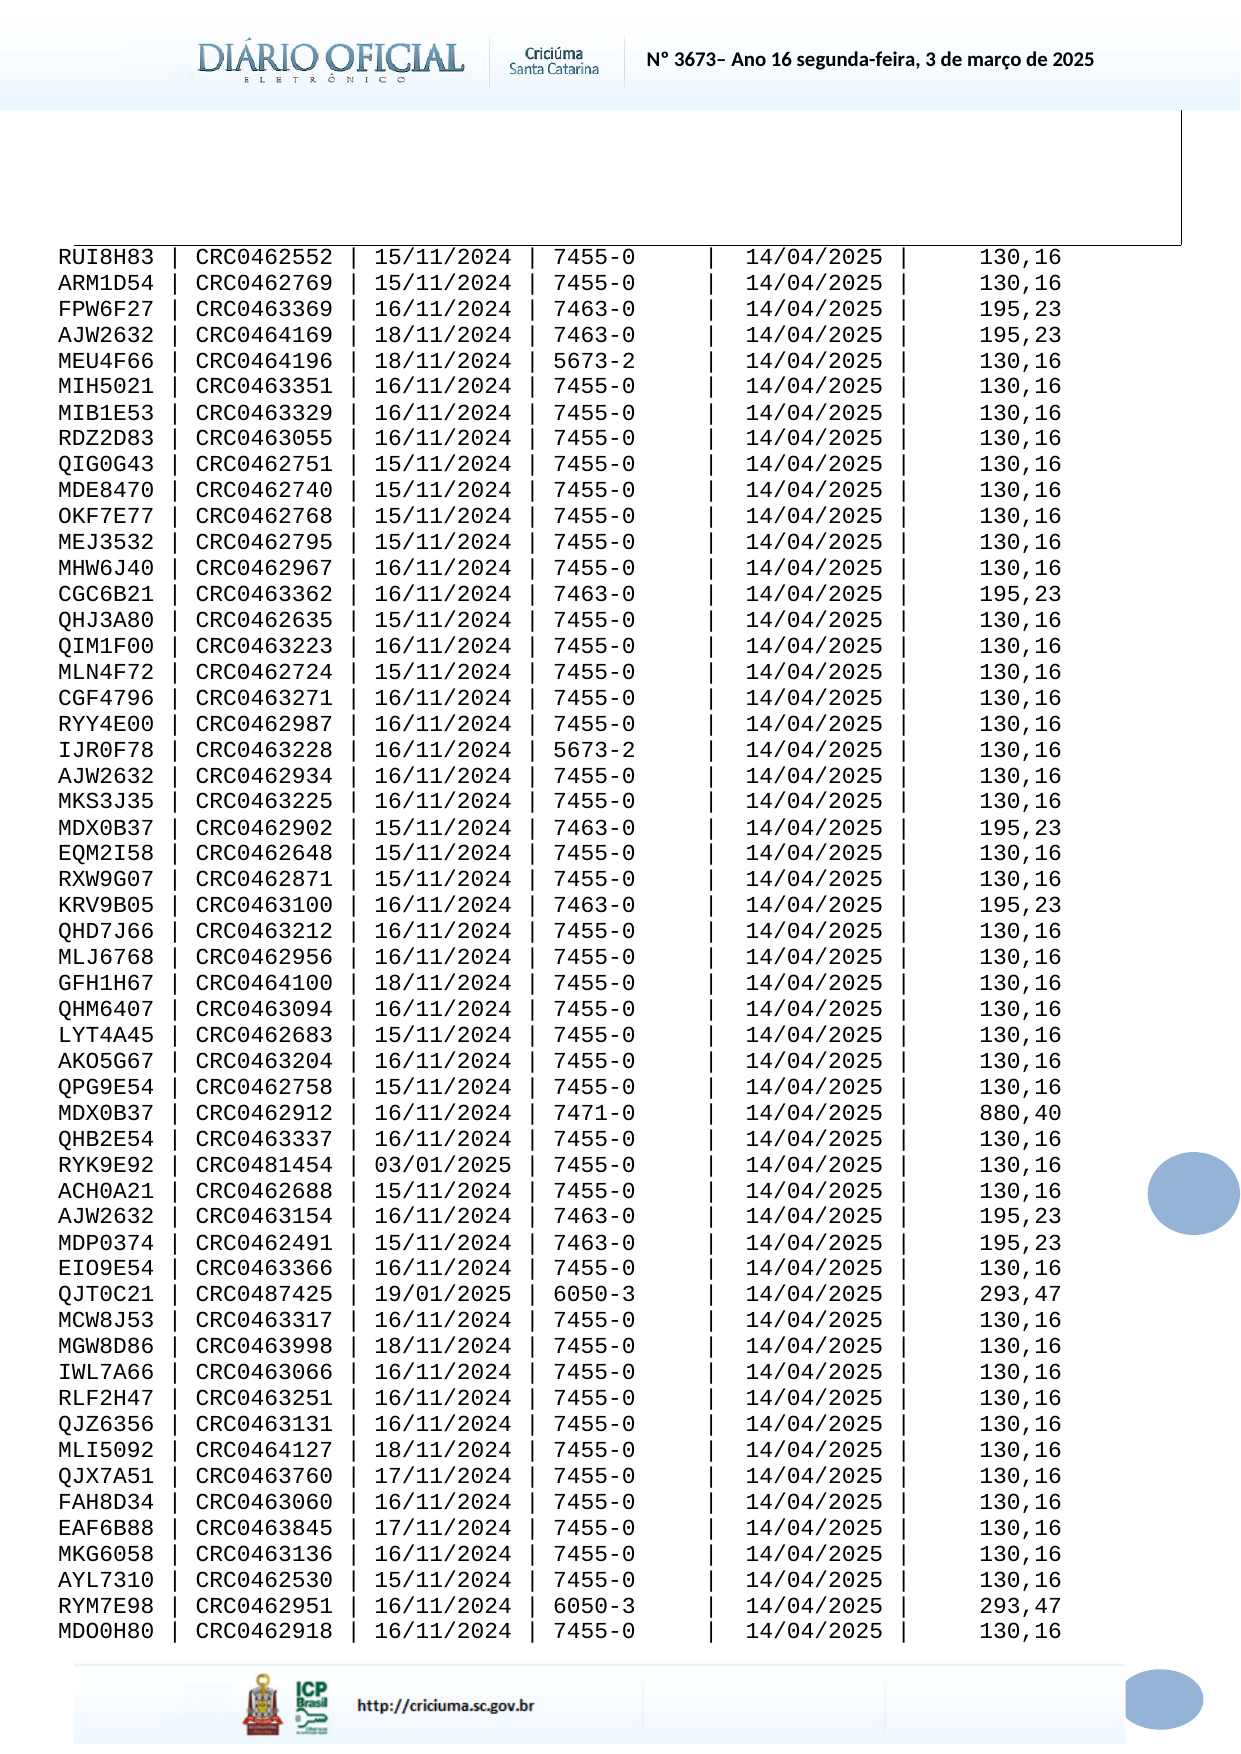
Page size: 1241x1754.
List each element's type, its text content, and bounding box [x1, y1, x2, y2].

text MCW8J53 | CRC0463317 | 16/11/2024 | 7455-0 | 14/04/2025 | 130,16 [44, 1309, 1181, 1334]
text FAH8D34 | CRC0463060 | 16/11/2024 | 7455-0 | 14/04/2025 | 130,16 [44, 1490, 1181, 1516]
text CGF4796 | CRC0463271 | 16/11/2024 | 7455-0 | 14/04/2025 | 130,16 [44, 686, 1181, 712]
text QIM1F00 | CRC0463223 | 16/11/2024 | 7455-0 | 14/04/2025 | 130,16 [44, 634, 1181, 660]
text RXW9G07 | CRC0462871 | 15/11/2024 | 7455-0 | 14/04/2025 | 130,16 [44, 868, 1181, 894]
text RYK9E92 | CRC0481454 | 03/01/2025 | 7455-0 | 14/04/2025 | 130,16 [44, 1153, 1180, 1179]
text MEU4F66 | CRC0464196 | 18/11/2024 | 5673-2 | 14/04/2025 | 130,16 [44, 349, 1181, 375]
text MKG6058 | CRC0463136 | 16/11/2024 | 7455-0 | 14/04/2025 | 130,16 [44, 1542, 1181, 1568]
text QHJ3A80 | CRC0462635 | 15/11/2024 | 7455-0 | 14/04/2025 | 130,16 [44, 608, 1181, 634]
text MDP0374 | CRC0462491 | 15/11/2024 | 7463-0 | 14/04/2025 | 195,23 [44, 1231, 1181, 1257]
text QHB2E54 | CRC0463337 | 16/11/2024 | 7455-0 | 14/04/2025 | 130,16 [44, 1127, 1181, 1153]
text MLJ6768 | CRC0462956 | 16/11/2024 | 7455-0 | 14/04/2025 | 130,16 [44, 946, 1181, 971]
text EAF6B88 | CRC0463845 | 17/11/2024 | 7455-0 | 14/04/2025 | 130,16 [44, 1516, 1181, 1542]
text MIB1E53 | CRC0463329 | 16/11/2024 | 7455-0 | 14/04/2025 | 130,16 [44, 401, 1181, 427]
text MHW6J40 | CRC0462967 | 16/11/2024 | 7455-0 | 14/04/2025 | 130,16 [44, 556, 1181, 582]
text AJW2632 | CRC0463154 | 16/11/2024 | 7463-0 | 14/04/2025 | 195,23 [44, 1205, 1171, 1231]
text MDE8470 | CRC0462740 | 15/11/2024 | 7455-0 | 14/04/2025 | 130,16 [44, 479, 1181, 504]
text MDX0B37 | CRC0462902 | 15/11/2024 | 7463-0 | 14/04/2025 | 195,23 [44, 816, 1181, 842]
text RDZ2D83 | CRC0463055 | 16/11/2024 | 7455-0 | 14/04/2025 | 130,16 [44, 427, 1181, 453]
text ARM1D54 | CRC0462769 | 15/11/2024 | 7455-0 | 14/04/2025 | 130,16 [44, 271, 1181, 297]
text QJX7A51 | CRC0463760 | 17/11/2024 | 7455-0 | 14/04/2025 | 130,16 [44, 1464, 1181, 1490]
text RLF2H47 | CRC0463251 | 16/11/2024 | 7455-0 | 14/04/2025 | 130,16 [44, 1386, 1181, 1412]
text RYY4E00 | CRC0462987 | 16/11/2024 | 7455-0 | 14/04/2025 | 130,16 [44, 712, 1181, 738]
text LYT4A45 | CRC0462683 | 15/11/2024 | 7455-0 | 14/04/2025 | 130,16 [44, 1023, 1181, 1049]
text AKO5G67 | CRC0463204 | 16/11/2024 | 7455-0 | 14/04/2025 | 130,16 [44, 1049, 1181, 1075]
text MEJ3532 | CRC0462795 | 15/11/2024 | 7455-0 | 14/04/2025 | 130,16 [44, 531, 1181, 556]
text MDX0B37 | CRC0462912 | 16/11/2024 | 7471-0 | 14/04/2025 | 880,40 [44, 1101, 1181, 1127]
text QIG0G43 | CRC0462751 | 15/11/2024 | 7455-0 | 14/04/2025 | 130,16 [44, 453, 1181, 479]
text MGW8D86 | CRC0463998 | 18/11/2024 | 7455-0 | 14/04/2025 | 130,16 [44, 1334, 1181, 1361]
text FPW6F27 | CRC0463369 | 16/11/2024 | 7463-0 | 14/04/2025 | 195,23 [44, 297, 1181, 323]
text MIH5021 | CRC0463351 | 16/11/2024 | 7455-0 | 14/04/2025 | 130,16 [44, 375, 1181, 401]
text QHD7J66 | CRC0463212 | 16/11/2024 | 7455-0 | 14/04/2025 | 130,16 [44, 919, 1181, 946]
text QJT0C21 | CRC0487425 | 19/01/2025 | 6050-3 | 14/04/2025 | 293,47 [44, 1283, 1181, 1309]
text EQM2I58 | CRC0462648 | 15/11/2024 | 7455-0 | 14/04/2025 | 130,16 [44, 842, 1181, 868]
text MLI5092 | CRC0464127 | 18/11/2024 | 7455-0 | 14/04/2025 | 130,16 [44, 1438, 1181, 1464]
text AJW2632 | CRC0464169 | 18/11/2024 | 7463-0 | 14/04/2025 | 195,23 [44, 323, 1181, 349]
text MLN4F72 | CRC0462724 | 15/11/2024 | 7455-0 | 14/04/2025 | 130,16 [44, 660, 1181, 686]
text OKF7E77 | CRC0462768 | 15/11/2024 | 7455-0 | 14/04/2025 | 130,16 [44, 504, 1181, 531]
text QJZ6356 | CRC0463131 | 16/11/2024 | 7455-0 | 14/04/2025 | 130,16 [44, 1412, 1181, 1438]
text IJR0F78 | CRC0463228 | 16/11/2024 | 5673-2 | 14/04/2025 | 130,16 [44, 738, 1181, 764]
text AJW2632 | CRC0462934 | 16/11/2024 | 7455-0 | 14/04/2025 | 130,16 [44, 764, 1181, 790]
text CGC6B21 | CRC0463362 | 16/11/2024 | 7463-0 | 14/04/2025 | 195,23 [44, 582, 1181, 608]
text AYL7310 | CRC0462530 | 15/11/2024 | 7455-0 | 14/04/2025 | 130,16 [44, 1568, 1181, 1594]
text ACH0A21 | CRC0462688 | 15/11/2024 | 7455-0 | 14/04/2025 | 130,16 [44, 1179, 1150, 1205]
text GFH1H67 | CRC0464100 | 18/11/2024 | 7455-0 | 14/04/2025 | 130,16 [44, 971, 1181, 997]
text QPG9E54 | CRC0462758 | 15/11/2024 | 7455-0 | 14/04/2025 | 130,16 [44, 1075, 1181, 1101]
text KRV9B05 | CRC0463100 | 16/11/2024 | 7463-0 | 14/04/2025 | 195,23 [44, 894, 1181, 919]
text RYM7E98 | CRC0462951 | 16/11/2024 | 6050-3 | 14/04/2025 | 293,47 [44, 1594, 1181, 1620]
text MKS3J35 | CRC0463225 | 16/11/2024 | 7455-0 | 14/04/2025 | 130,16 [44, 790, 1181, 816]
text QHM6407 | CRC0463094 | 16/11/2024 | 7455-0 | 14/04/2025 | 130,16 [44, 997, 1181, 1023]
text MDO0H80 | CRC0462918 | 16/11/2024 | 7455-0 | 14/04/2025 | 130,16 [44, 1620, 1181, 1646]
text EIO9E54 | CRC0463366 | 16/11/2024 | 7455-0 | 14/04/2025 | 130,16 [44, 1257, 1181, 1283]
text RUI8H83 | CRC0462552 | 15/11/2024 | 7455-0 | 14/04/2025 | 130,16 [44, 245, 1181, 271]
text IWL7A66 | CRC0463066 | 16/11/2024 | 7455-0 | 14/04/2025 | 130,16 [44, 1361, 1181, 1386]
